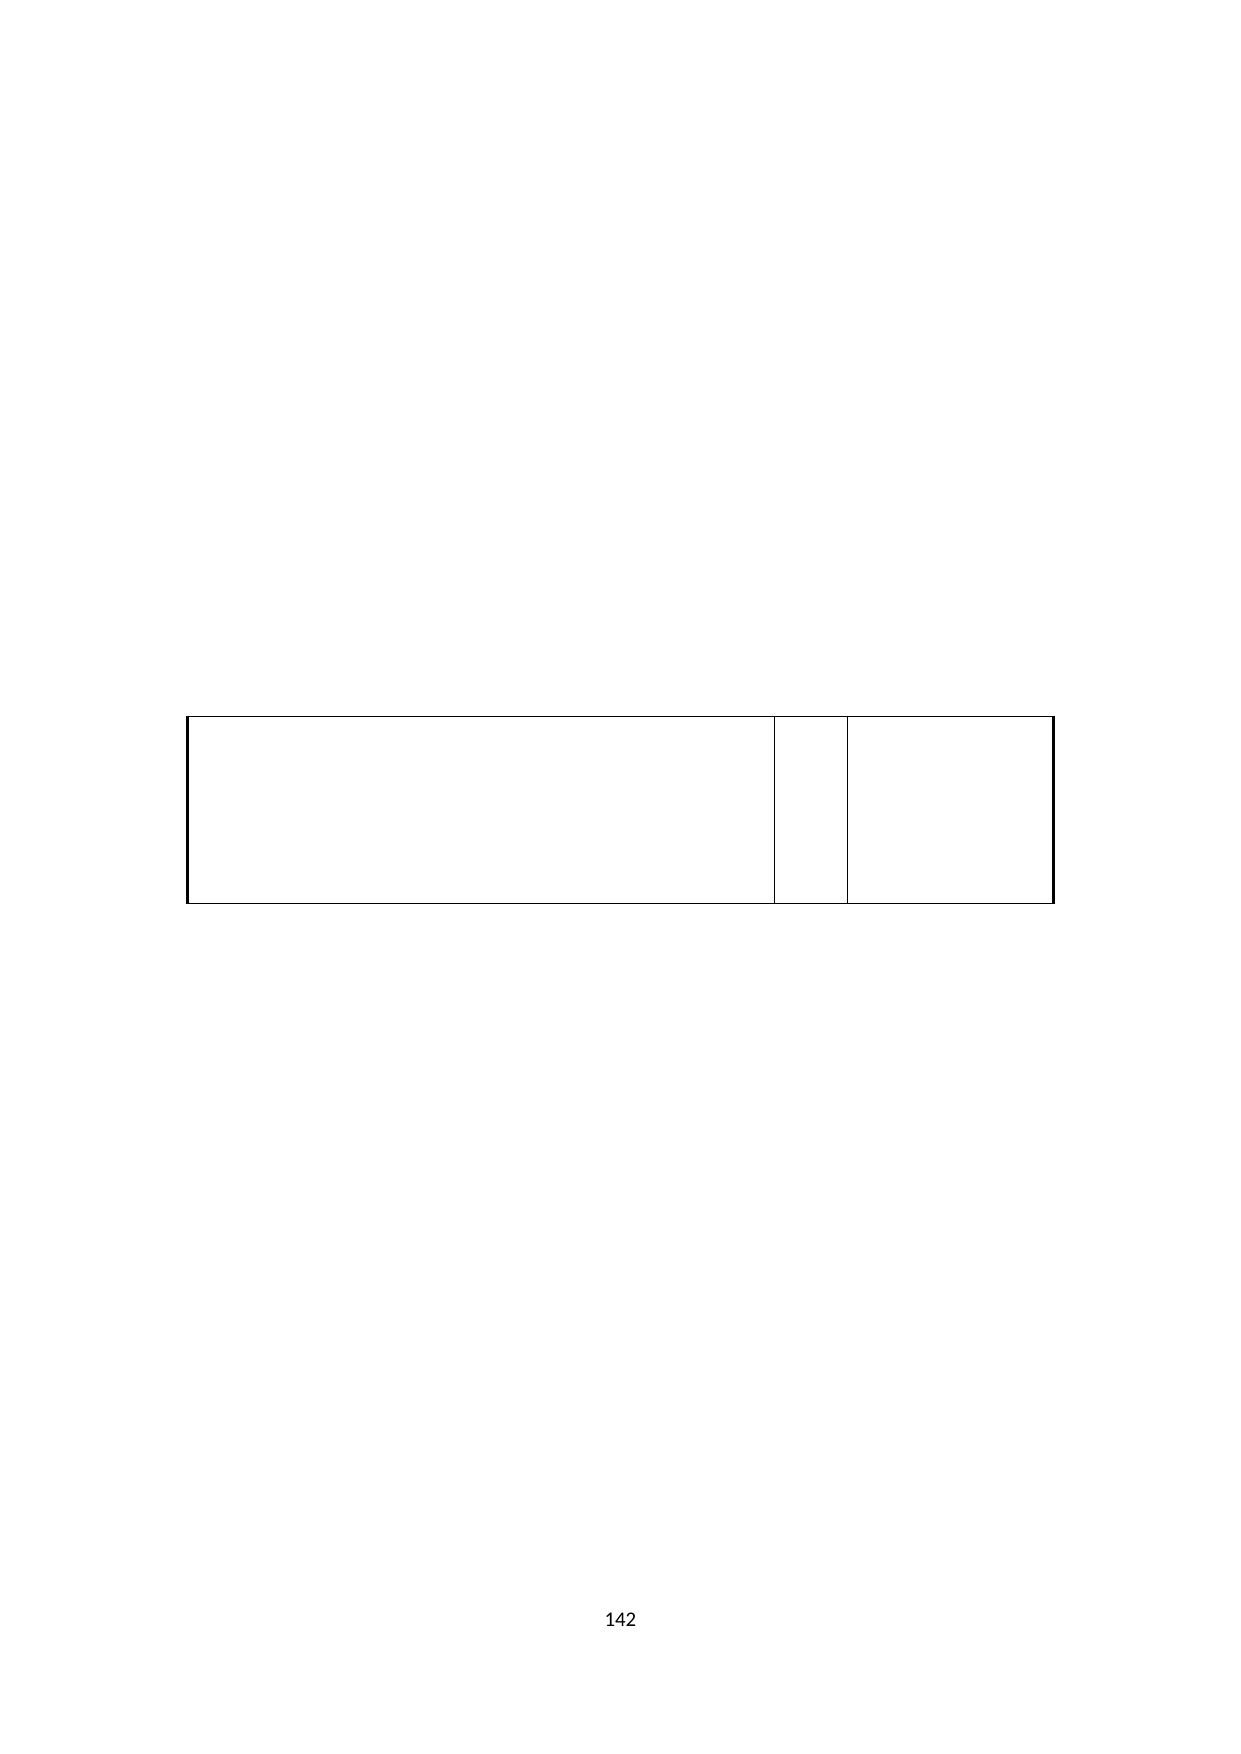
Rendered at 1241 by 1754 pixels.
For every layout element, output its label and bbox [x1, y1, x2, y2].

table_cell [775, 717, 847, 903]
table_cell [189, 717, 774, 903]
table_cell [848, 717, 1052, 903]
